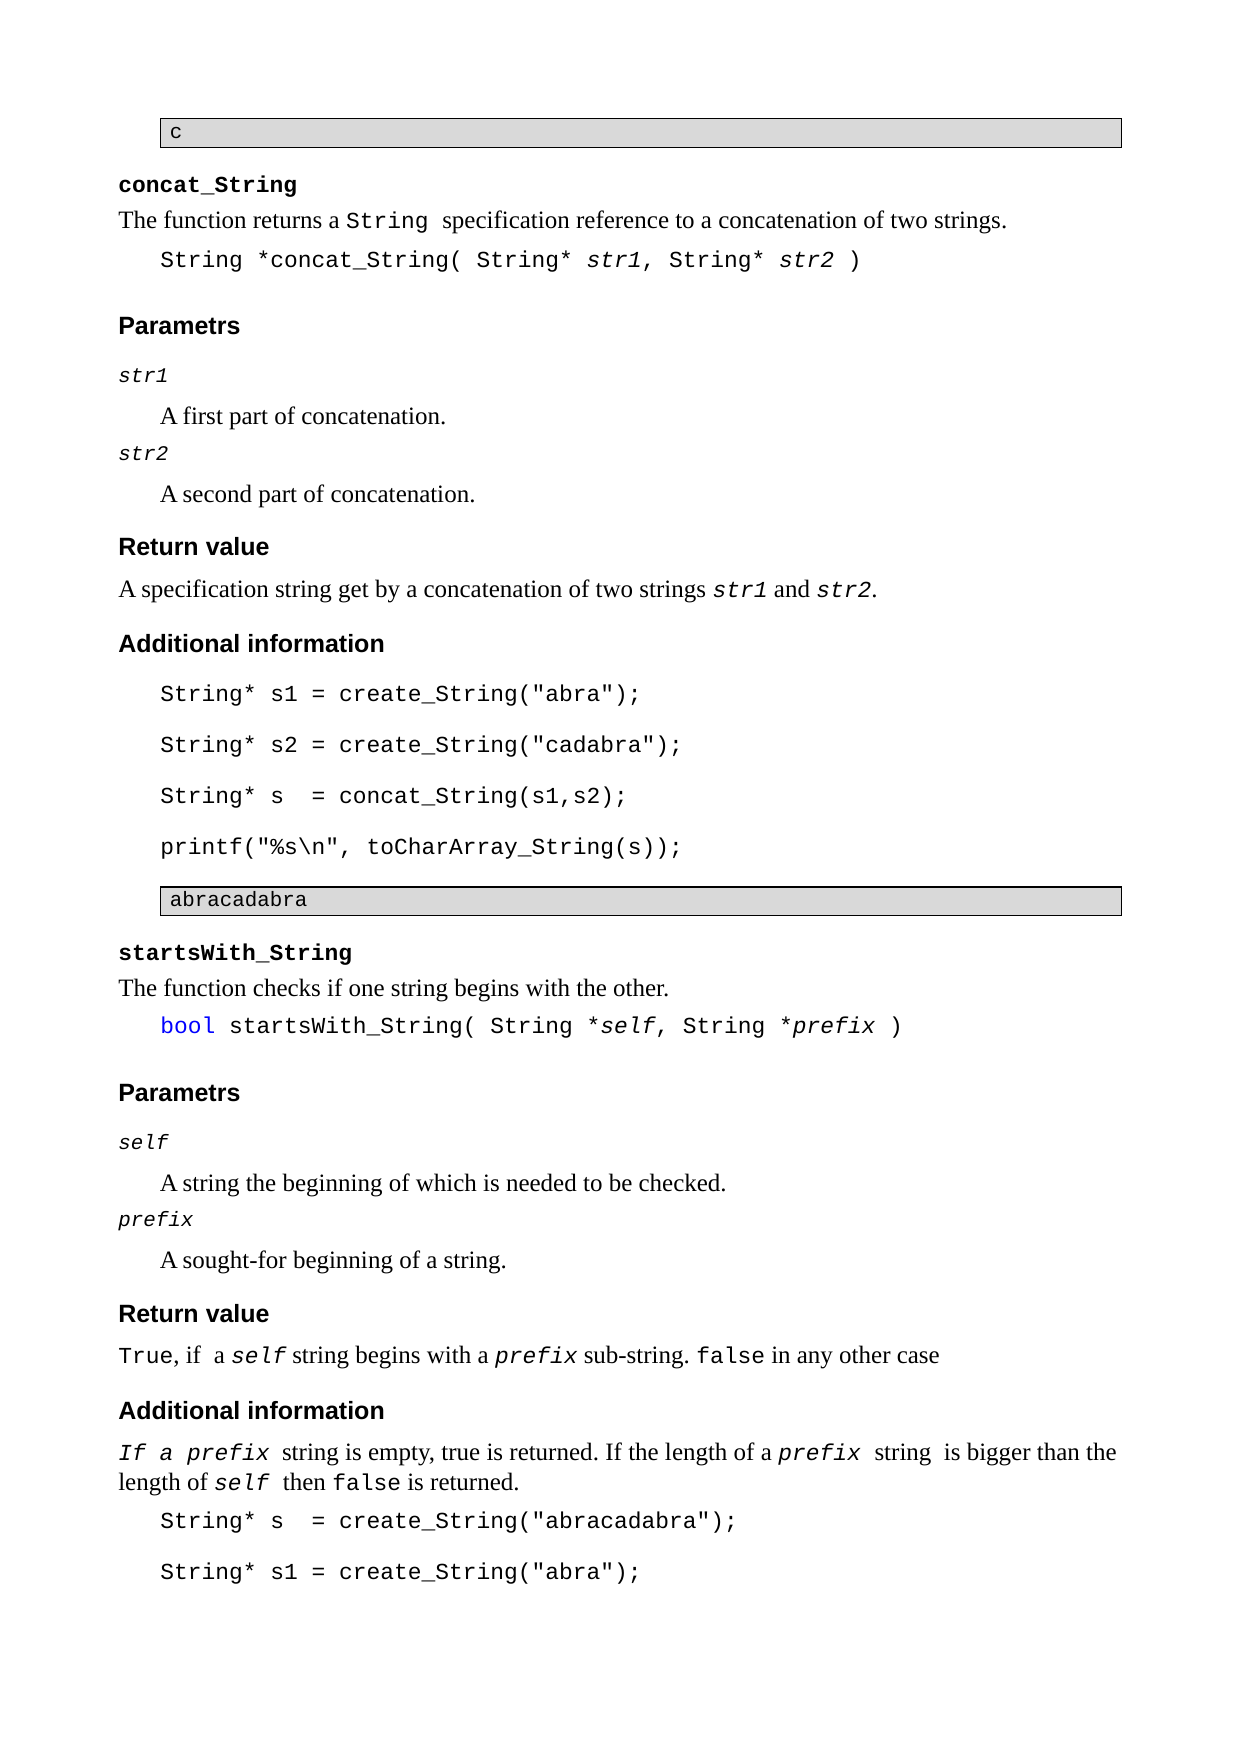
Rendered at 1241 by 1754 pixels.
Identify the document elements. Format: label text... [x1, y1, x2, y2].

text String* s2 = create_String("cadabra"); [160, 733, 1122, 759]
subtitle Parametrs [118, 311, 1122, 340]
subtitle Parametrs [118, 1078, 1122, 1107]
subtitle Additional information [118, 629, 1122, 658]
text abracadabra [161, 888, 1121, 915]
text True, if a self string begins with a prefix sub-string. false in any other case [118, 1340, 1122, 1371]
subtitle Return value [118, 532, 1122, 561]
subtitle Return value [118, 1299, 1122, 1328]
text self [118, 1132, 1122, 1156]
text A second part of concatenation. [159, 479, 1122, 507]
text String* s = create_String("abracadabra"); [160, 1510, 1122, 1536]
text str2 [118, 442, 1122, 466]
subtitle Additional information [118, 1396, 1122, 1424]
text str1 [118, 365, 1122, 389]
text A string the beginning of which is needed to be checked. [159, 1168, 1122, 1197]
text String* s1 = create_String("abra"); [160, 1561, 1122, 1587]
text If a prefix string is empty, true is returned. If the length of a prefix string is bigger than the length of self then false is returned. [118, 1437, 1122, 1497]
text String* s = concat_String(s1,s2); [160, 784, 1122, 810]
text The function returns a String specification reference to a concatenation of two strings. [118, 205, 1122, 235]
subtitle startsWith_String [118, 941, 1122, 967]
text printf("%s\n", toCharArray_String(s)); [160, 835, 1122, 861]
text String *concat_String( String* str1, String* str2 ) [160, 248, 1122, 274]
text A sought-for beginning of a string. [159, 1245, 1122, 1274]
text A specification string get by a concatenation of two strings str1 and str2. [118, 574, 1122, 604]
text String* s1 = create_String("abra"); [160, 683, 1122, 708]
text The function checks if one string begins with the other. [118, 973, 1122, 1002]
text c [161, 119, 1121, 147]
subtitle concat_String [118, 173, 1122, 199]
text A first part of concatenation. [159, 401, 1122, 430]
text prefix [118, 1209, 1122, 1233]
text bool startsWith_String( String *self, String *prefix ) [160, 1015, 1122, 1041]
